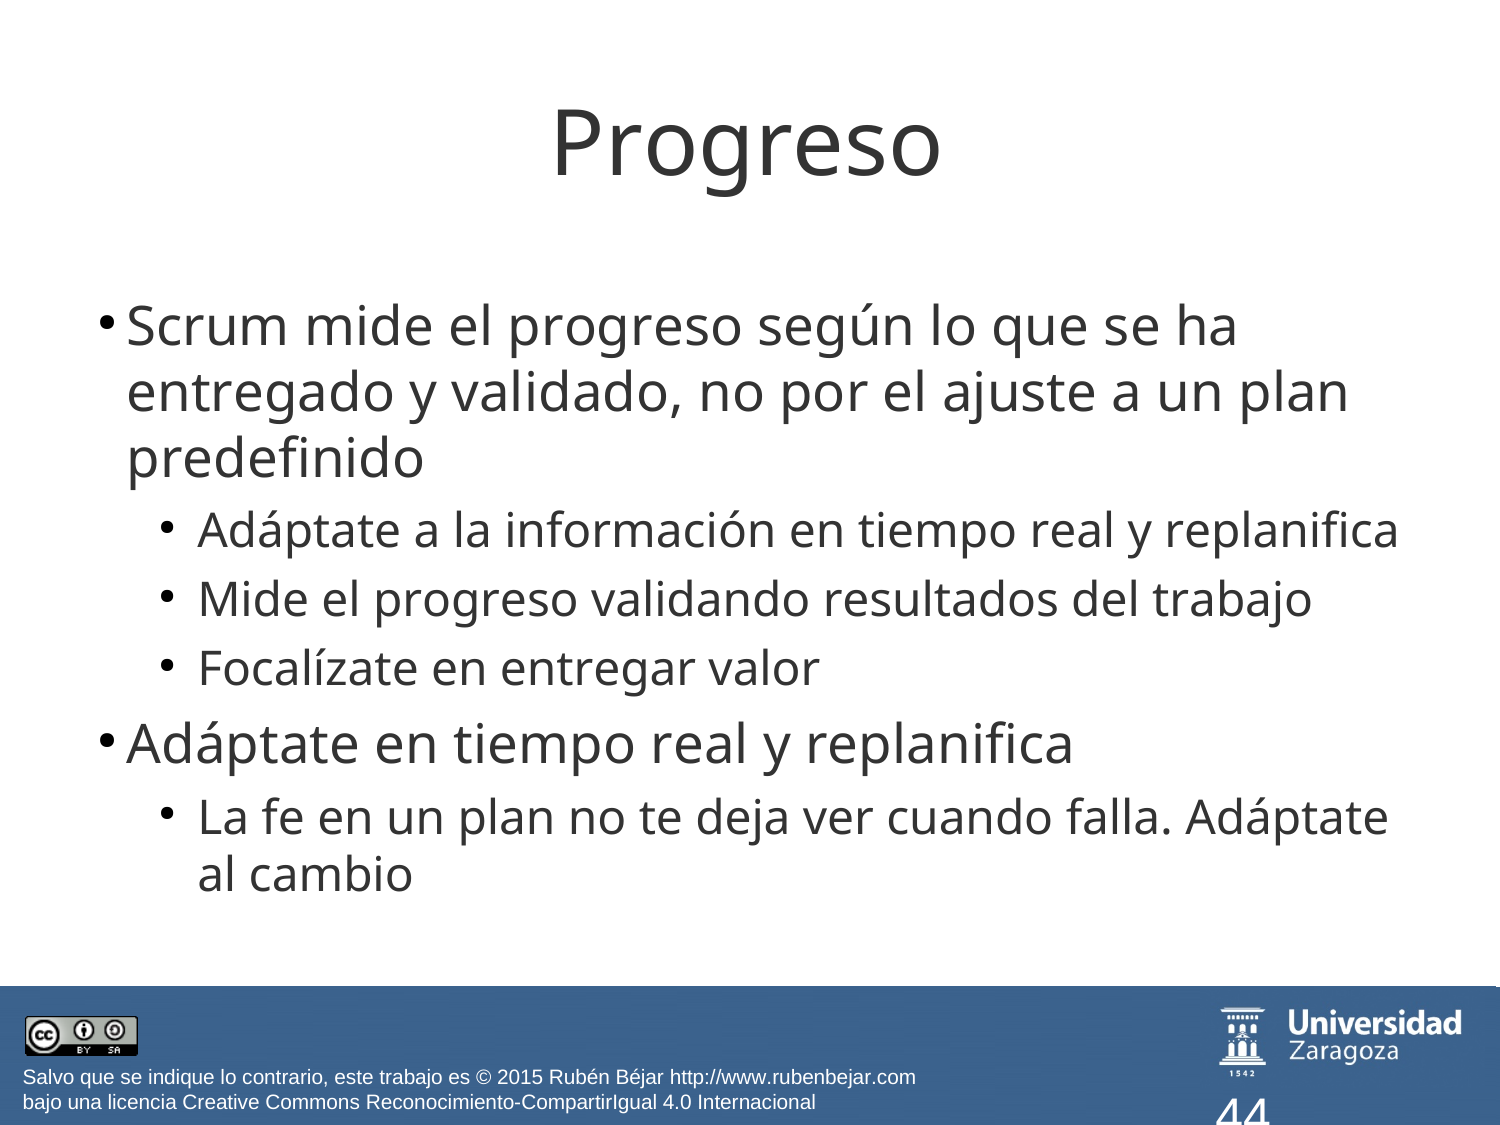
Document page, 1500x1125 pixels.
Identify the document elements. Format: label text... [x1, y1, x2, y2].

picture [1220, 1105, 1232, 1122]
title Progreso [74, 21, 1420, 257]
picture [1248, 1105, 1260, 1122]
picture [0, 986, 1500, 1125]
list Scrum mide el progreso según lo que se ha entregado y validado, no por el ajuste a un plan predefinido Adáptate a la información en tiempo real y replanifica Mide el progreso validando resultados del trabajo Focalízate en entregar valor Adáptate en tiempo real y replanifica La fe en un plan no te deja ver cuando falla. Adáptate al cambio [82, 283, 1418, 957]
